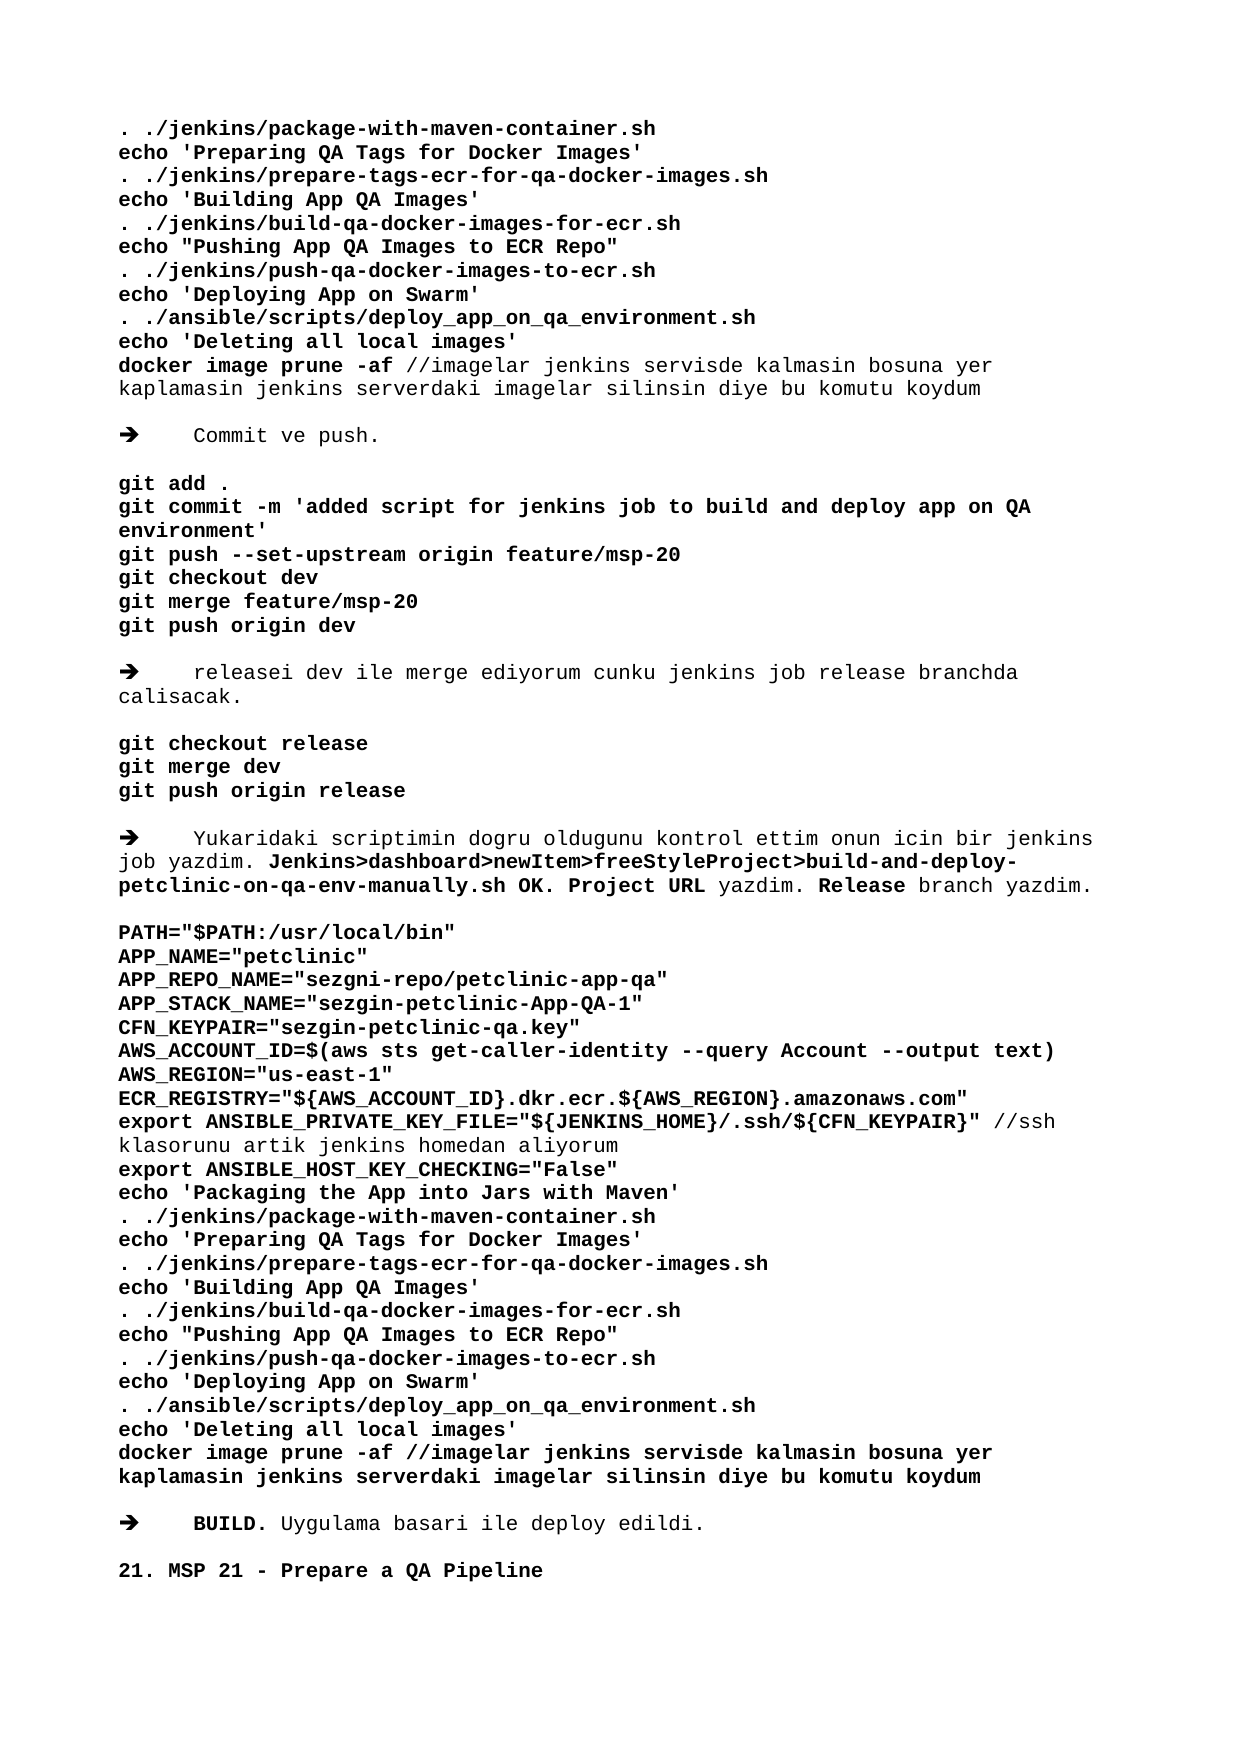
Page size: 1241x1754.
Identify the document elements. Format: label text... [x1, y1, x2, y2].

text . ./jenkins/push-qa-docker-images-to-ecr.sh [118, 260, 1122, 284]
text export ANSIBLE_HOST_KEY_CHECKING="False" [118, 1158, 1122, 1182]
text AWS_REGION="us-east-1" [118, 1064, 1122, 1088]
text echo 'Building App QA Images' [118, 1277, 1122, 1300]
text . ./ansible/scripts/deploy_app_on_qa_environment.sh [118, 307, 1122, 331]
text export ANSIBLE_PRIVATE_KEY_FILE="${JENKINS_HOME}/.ssh/${CFN_KEYPAIR}" //ssh klasorunu artik jenkins homedan aliyorum [118, 1111, 1122, 1158]
list 21. MSP 21 - Prepare a QA Pipeline [118, 1561, 1122, 1584]
text echo 'Deploying App on Swarm' [118, 284, 1122, 307]
text APP_NAME="petclinic" [118, 946, 1122, 969]
text APP_STACK_NAME="sezgin-petclinic-App-QA-1" [118, 993, 1122, 1017]
text . ./jenkins/package-with-maven-container.sh [118, 118, 1122, 142]
text AWS_ACCOUNT_ID=$(aws sts get-caller-identity --query Account --output text) [118, 1040, 1122, 1064]
text . ./jenkins/prepare-tags-ecr-for-qa-docker-images.sh [118, 1253, 1122, 1277]
text . ./jenkins/build-qa-docker-images-for-ecr.sh [118, 213, 1122, 236]
text . ./jenkins/prepare-tags-ecr-for-qa-docker-images.sh [118, 165, 1122, 189]
text ECR_REGISTRY="${AWS_ACCOUNT_ID}.dkr.ecr.${AWS_REGION}.amazonaws.com" [118, 1088, 1122, 1111]
text git push origin dev [118, 615, 1122, 638]
text git add . [118, 473, 1122, 496]
text echo "Pushing App QA Images to ECR Repo" [118, 236, 1122, 260]
text echo 'Preparing QA Tags for Docker Images' [118, 142, 1122, 165]
list Yukaridaki scriptimin dogru oldugunu kontrol ettim onun icin bir jenkins job yazdim. Jenkins>dashboard>newItem>freeStyleProject>build-and-deploy-petclinic-on-qa-env-manually.sh OK. Project URL yazdim. Release branch yazdim. [118, 827, 1122, 898]
text echo "Pushing App QA Images to ECR Repo" [118, 1324, 1122, 1348]
list Commit ve push. [118, 426, 1122, 449]
list releasei dev ile merge ediyorum cunku jenkins job release branchda calisacak. [118, 662, 1122, 709]
text echo 'Preparing QA Tags for Docker Images' [118, 1229, 1122, 1253]
text git merge dev [118, 757, 1122, 780]
text . ./jenkins/package-with-maven-container.sh [118, 1206, 1122, 1229]
text git checkout release [118, 733, 1122, 757]
text git push --set-upstream origin feature/msp-20 [118, 544, 1122, 567]
text echo 'Deleting all local images' [118, 1419, 1122, 1442]
text git push origin release [118, 780, 1122, 804]
text git commit -m 'added script for jenkins job to build and deploy app on QA environment' [118, 496, 1122, 544]
text . ./ansible/scripts/deploy_app_on_qa_environment.sh [118, 1395, 1122, 1419]
text echo 'Deploying App on Swarm' [118, 1371, 1122, 1395]
text . ./jenkins/push-qa-docker-images-to-ecr.sh [118, 1348, 1122, 1371]
text echo 'Building App QA Images' [118, 189, 1122, 213]
text echo 'Packaging the App into Jars with Maven' [118, 1182, 1122, 1206]
list BUILD. Uygulama basari ile deploy edildi. [118, 1513, 1122, 1537]
text . ./jenkins/build-qa-docker-images-for-ecr.sh [118, 1300, 1122, 1324]
text PATH="$PATH:/usr/local/bin" [118, 922, 1122, 946]
text CFN_KEYPAIR="sezgin-petclinic-qa.key" [118, 1017, 1122, 1040]
text git merge feature/msp-20 [118, 591, 1122, 615]
text git checkout dev [118, 567, 1122, 591]
text docker image prune -af //imagelar jenkins servisde kalmasin bosuna yer kaplamasin jenkins serverdaki imagelar silinsin diye bu komutu koydum [118, 354, 1122, 402]
text docker image prune -af //imagelar jenkins servisde kalmasin bosuna yer kaplamasin jenkins serverdaki imagelar silinsin diye bu komutu koydum [118, 1442, 1122, 1489]
text APP_REPO_NAME="sezgni-repo/petclinic-app-qa" [118, 969, 1122, 993]
text echo 'Deleting all local images' [118, 331, 1122, 354]
